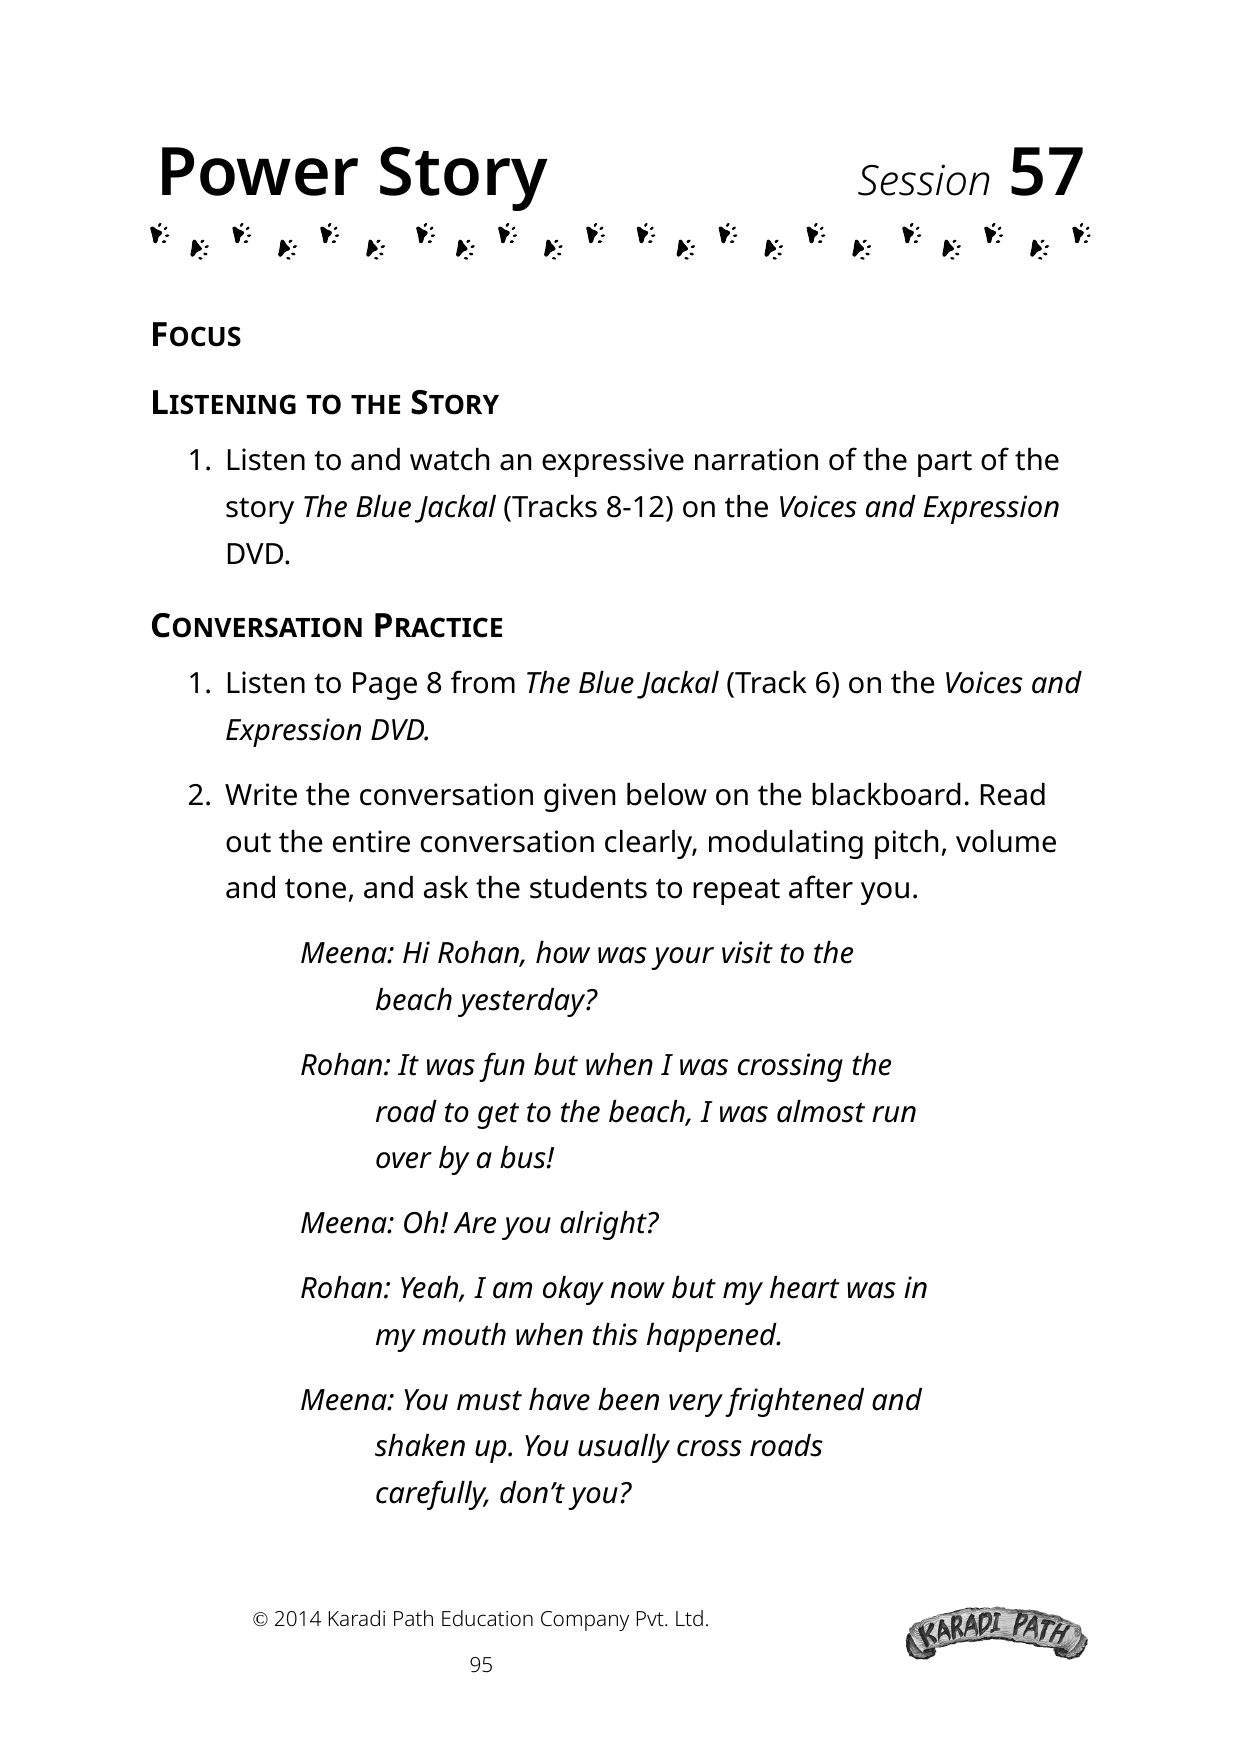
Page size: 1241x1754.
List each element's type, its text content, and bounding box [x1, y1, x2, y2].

picture [150, 223, 1091, 265]
text Rohan: It was fun but when I was crossing the road to get to the beach, I was almost run over by a bus! [300, 1044, 941, 1177]
subtitle Listening to the Story [150, 379, 1091, 424]
picture [903, 1604, 1091, 1663]
table_header [809, 265, 1091, 288]
text Meena: Oh! Are you alright? [300, 1202, 941, 1242]
list Listen to Page 8 from The Blue Jackal (Track 6) on the Voices and Expression DVD. [187, 663, 1091, 749]
text Rohan: Yeah, I am okay now but my heart was in my mouth when this happened. [300, 1267, 941, 1354]
text Meena: Hi Rohan, how was your visit to the beach yesterday? [300, 932, 941, 1019]
subtitle Focus [150, 311, 1091, 356]
table_header [150, 265, 809, 288]
subtitle Conversation Practice [150, 602, 1091, 648]
text Meena: You must have been very frightened and shaken up. You usually cross roads carefully, don’t you? [300, 1379, 941, 1512]
list Write the conversation given below on the blackboard. Read out the entire conversation clearly, modulating pitch, volume and tone, and ask the students to repeat after you. [187, 774, 1091, 907]
table_header Power Story [150, 119, 809, 223]
list Listen to and watch an expressive narration of the part of the story The Blue Jackal (Tracks 8-12) on the Voices and Expression DVD. [187, 439, 1091, 573]
table_header Session 57 [809, 119, 1091, 223]
